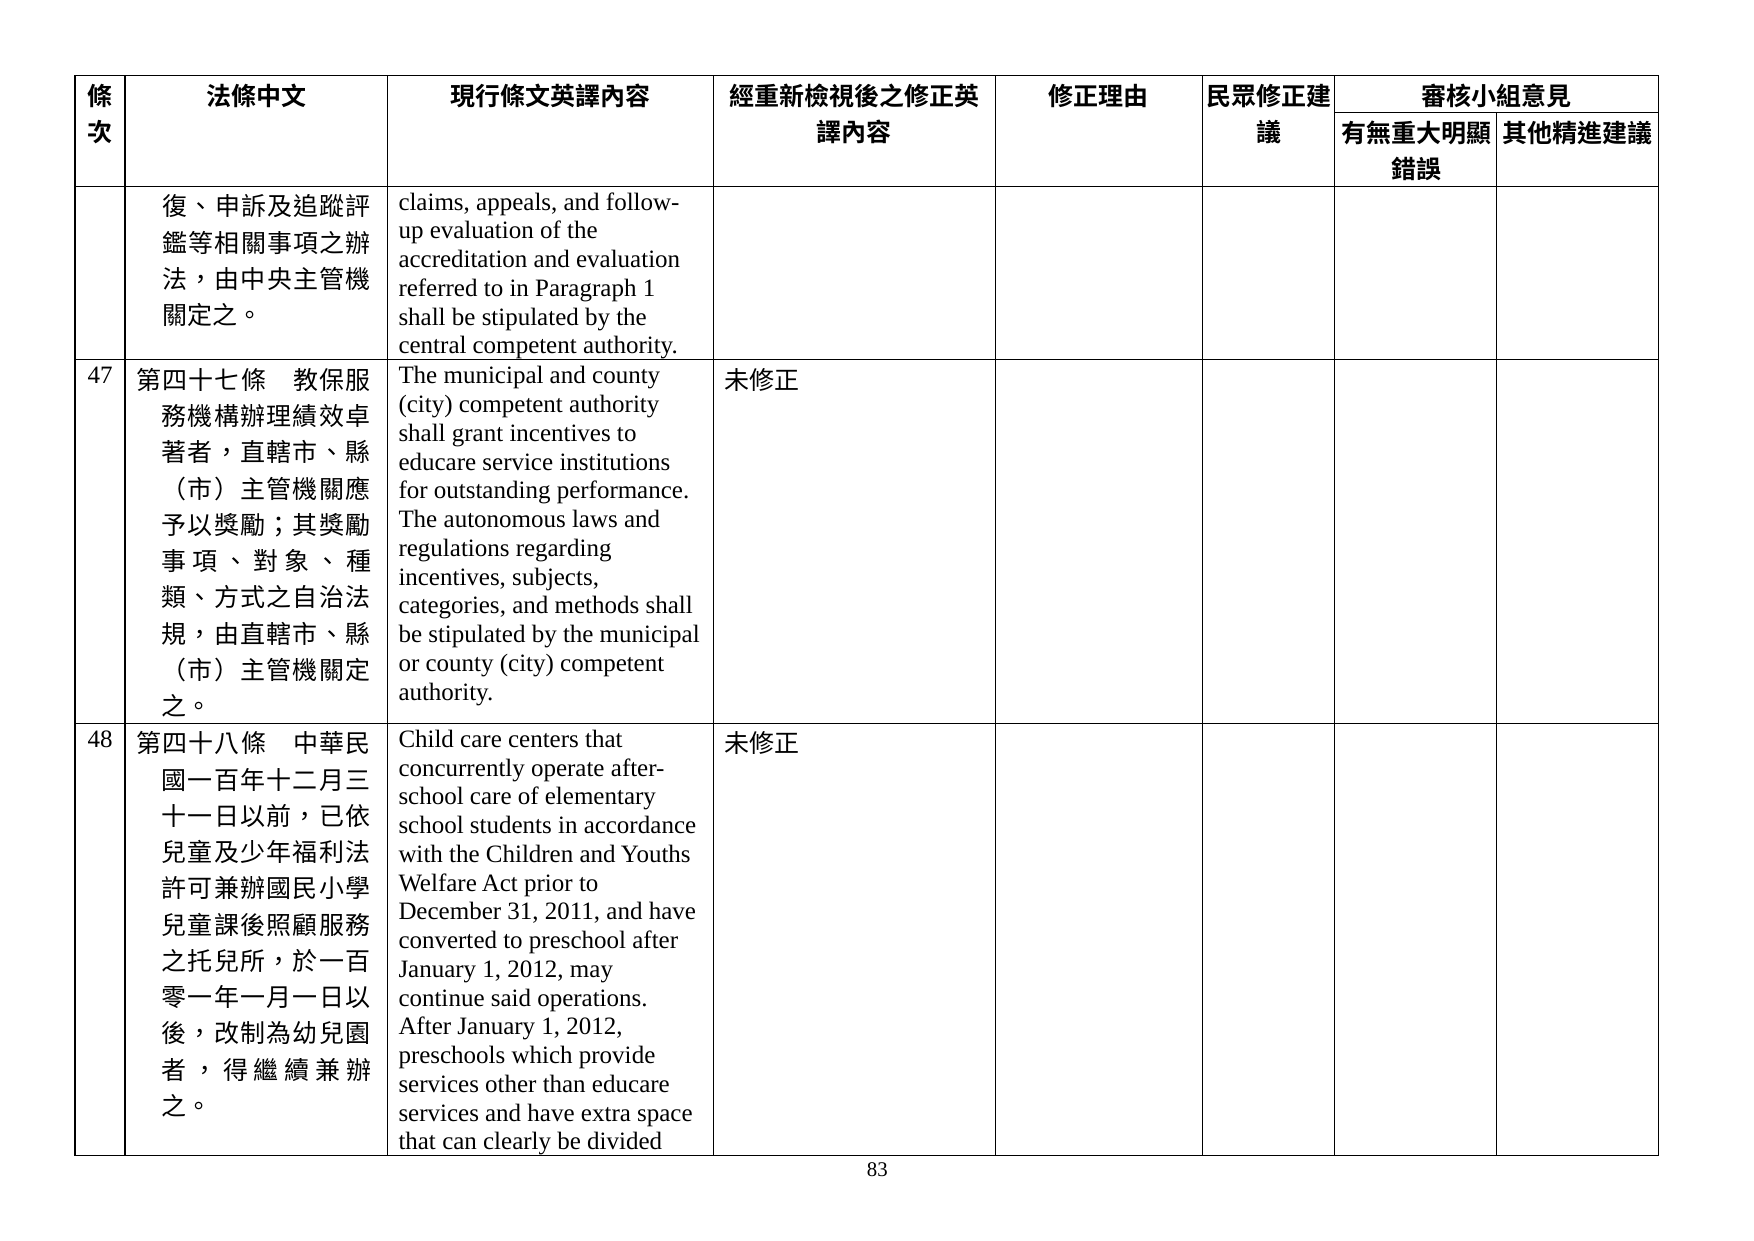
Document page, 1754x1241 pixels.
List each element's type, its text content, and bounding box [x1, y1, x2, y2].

table_cell 復、申訴及追蹤評鑑等相關事項之辦法，由中央主管機關定之。 [126, 187, 387, 359]
table_cell [1497, 187, 1658, 359]
table_cell Child care centers that concurrently operate after-school care of elementary school students in accordance with the Children and Youths Welfare Act prior to December 31, 2011, and have converted to preschool after January 1, 2012, may continue said operations. After January 1, 2012, preschools which provide services other than educare services and have extra space that can clearly be divided [388, 724, 713, 1155]
table_cell 其他精進建議 [1497, 113, 1658, 186]
table_cell [1497, 360, 1658, 723]
table_header 修正理由 [996, 76, 1202, 186]
table_cell [996, 360, 1202, 723]
table_cell [714, 187, 995, 359]
table_header 現行條文英譯內容 [388, 76, 713, 186]
table_cell [1203, 360, 1334, 723]
table_header 民眾修正建議 [1203, 76, 1334, 186]
table_cell [1497, 724, 1658, 1155]
table_cell [996, 724, 1202, 1155]
table_cell [996, 187, 1202, 359]
table_header 條次 [76, 76, 124, 186]
table_cell [1335, 360, 1496, 723]
table_cell [1335, 187, 1496, 359]
table_header 審核小組意見 [1335, 76, 1658, 112]
table_cell [1335, 724, 1496, 1155]
table_cell [1203, 187, 1334, 359]
table_header 法條中文 [126, 76, 387, 186]
table_cell [1203, 724, 1334, 1155]
table_cell 47 [76, 360, 124, 723]
table_cell 有無重大明顯錯誤 [1335, 113, 1496, 186]
table_cell 未修正 [714, 360, 995, 723]
table_cell 未修正 [714, 724, 995, 1155]
table_cell The municipal and county (city) competent authority shall grant incentives to educare service institutions for outstanding performance. The autonomous laws and regulations regarding incentives, subjects, categories, and methods shall be stipulated by the municipal or county (city) competent authority. [388, 360, 713, 723]
table_header 經重新檢視後之修正英譯內容 [714, 76, 995, 186]
table_cell [76, 187, 124, 359]
table_cell 第四十七條 教保服務機構辦理績效卓著者，直轄市、縣（市）主管機關應予以獎勵；其獎勵事項、對象、種類、方式之自治法規，由直轄市、縣（市）主管機關定之。 [126, 360, 387, 723]
table_cell 第四十八條 中華民國一百年十二月三十一日以前，已依兒童及少年福利法許可兼辦國民小學兒童課後照顧服務之托兒所，於一百零一年一月一日以後，改制為幼兒園者，得繼續兼辦之。 [126, 724, 387, 1155]
table_cell claims, appeals, and follow-up evaluation of the accreditation and evaluation referred to in Paragraph 1 shall be stipulated by the central competent authority. [388, 187, 713, 359]
table_cell 48 [76, 724, 124, 1155]
